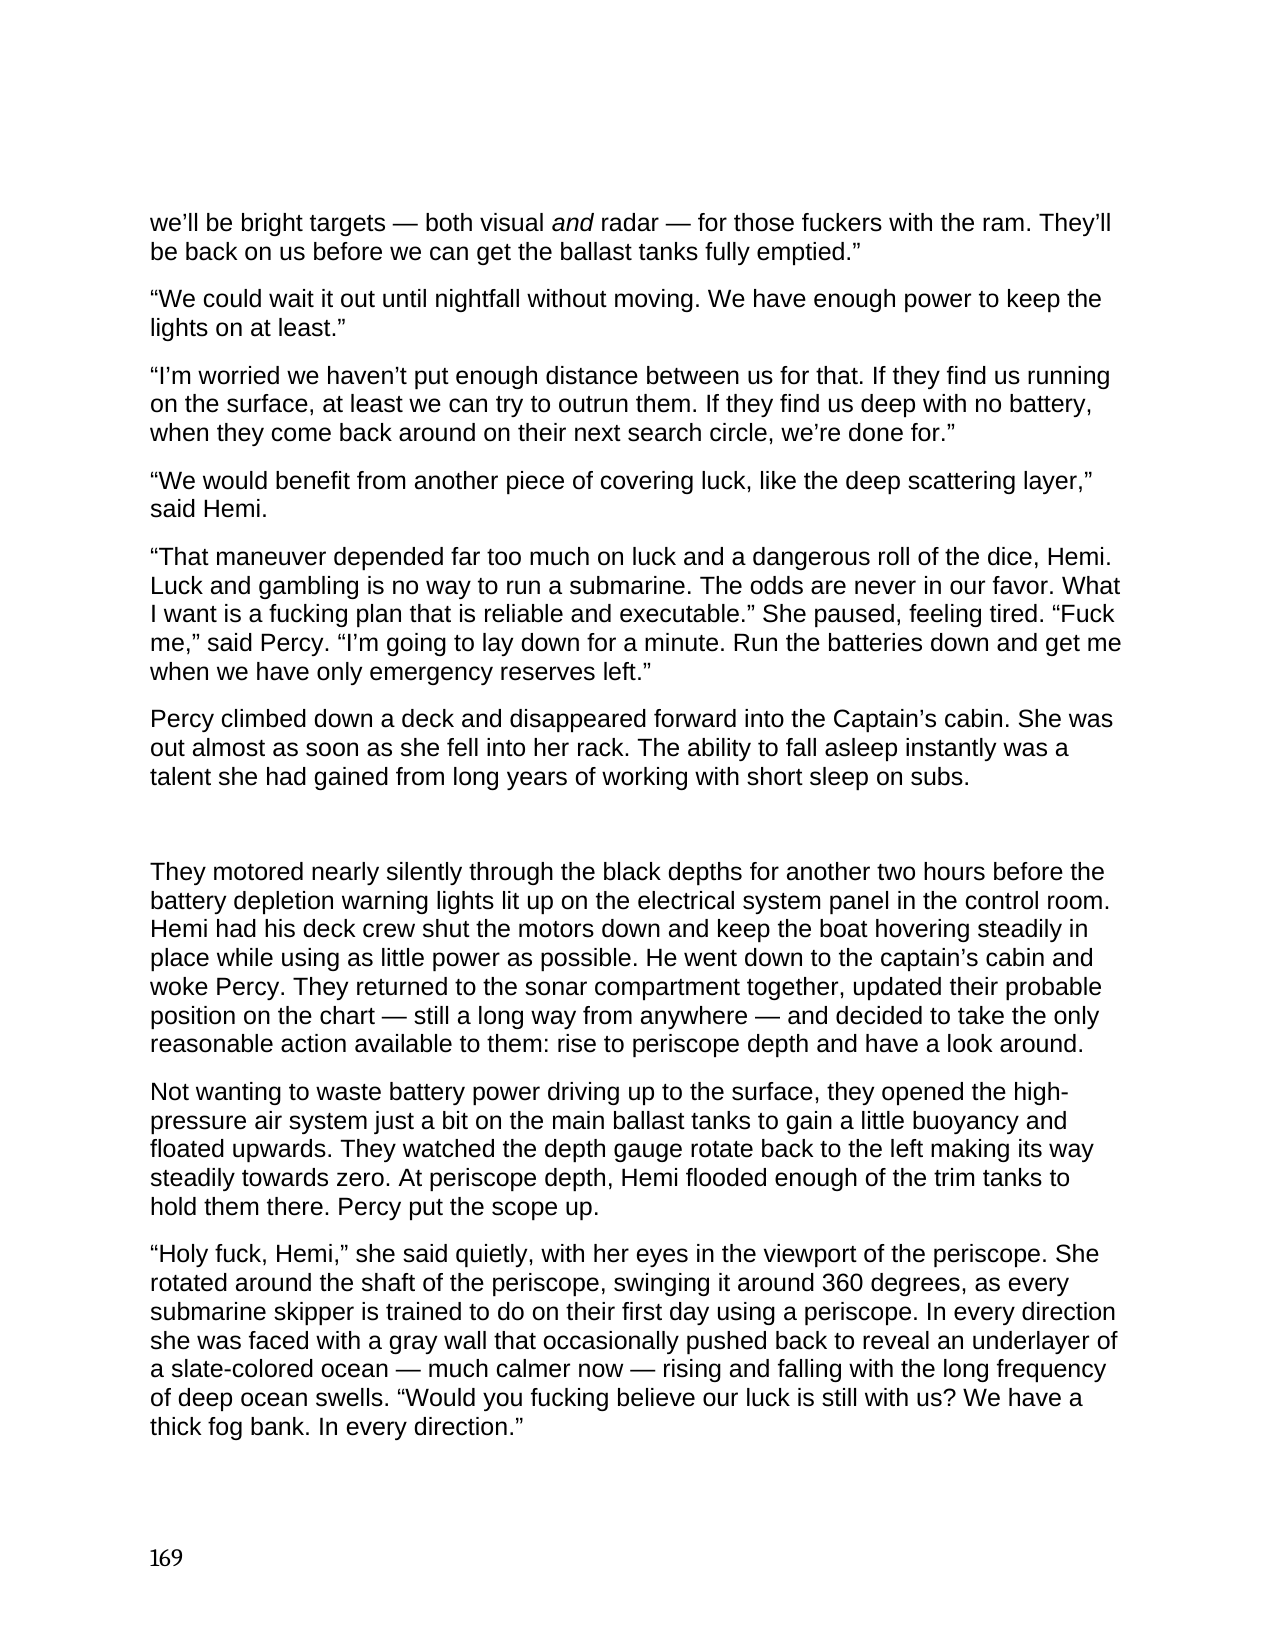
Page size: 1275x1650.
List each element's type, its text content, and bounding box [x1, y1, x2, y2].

text They motored nearly silently through the black depths for another two hours before the battery depletion warning lights lit up on the electrical system panel in the control room. Hemi had his deck crew shut the motors down and keep the boat hovering steadily in place while using as little power as possible. He went down to the captain’s cabin and woke Percy. They returned to the sonar compartment together, updated their probable position on the chart — still a long way from anywhere — and decided to take the only reasonable action available to them: rise to periscope depth and have a look around. [150, 857, 1125, 1058]
text “We would benefit from another piece of covering luck, like the deep scattering layer,” said Hemi. [150, 466, 1125, 523]
text “Holy fuck, Hemi,” she said quietly, with her eyes in the viewport of the periscope. She rotated around the shaft of the periscope, swinging it around 360 degrees, as every submarine skipper is trained to do on their first day using a periscope. In every direction she was faced with a gray wall that occasionally pushed back to reveal an underlayer of a slate-colored ocean — much calmer now — rising and falling with the long frequency of deep ocean swells. “Would you fucking believe our luck is still with us? We have a thick fog bank. In every direction.” [150, 1239, 1125, 1441]
text Not wanting to waste battery power driving up to the surface, they opened the high-pressure air system just a bit on the main ballast tanks to gain a little buoyancy and floated upwards. They watched the depth gauge rotate back to the left making its way steadily towards zero. At periscope depth, Hemi flooded enough of the trim tanks to hold them there. Percy put the scope up. [150, 1077, 1125, 1221]
text Percy climbed down a deck and disappeared forward into the Captain’s cabin. She was out almost as soon as she fell into her rack. The ability to fall asleep instantly was a talent she had gained from long years of working with short sleep on subs. [150, 704, 1125, 791]
text “I’m worried we haven’t put enough distance between us for that. If they find us running on the surface, at least we can try to outrun them. If they find us deep with no battery, when they come back around on their next search circle, we’re done for.” [150, 361, 1125, 447]
text “That maneuver depended far too much on luck and a dangerous roll of the dice, Hemi. Luck and gambling is no way to run a submarine. The odds are never in our favor. What I want is a fucking plan that is reliable and executable.” She paused, feeling tired. “Fuck me,” said Percy. “I’m going to lay down for a minute. Run the batteries down and get me when we have only emergency reserves left.” [150, 542, 1125, 686]
text we’ll be bright targets — both visual and radar — for those fuckers with the ram. They’ll be back on us before we can get the ballast tanks fully emptied.” [150, 208, 1125, 266]
text “We could wait it out until nightfall without moving. We have enough power to keep the lights on at least.” [150, 284, 1125, 342]
